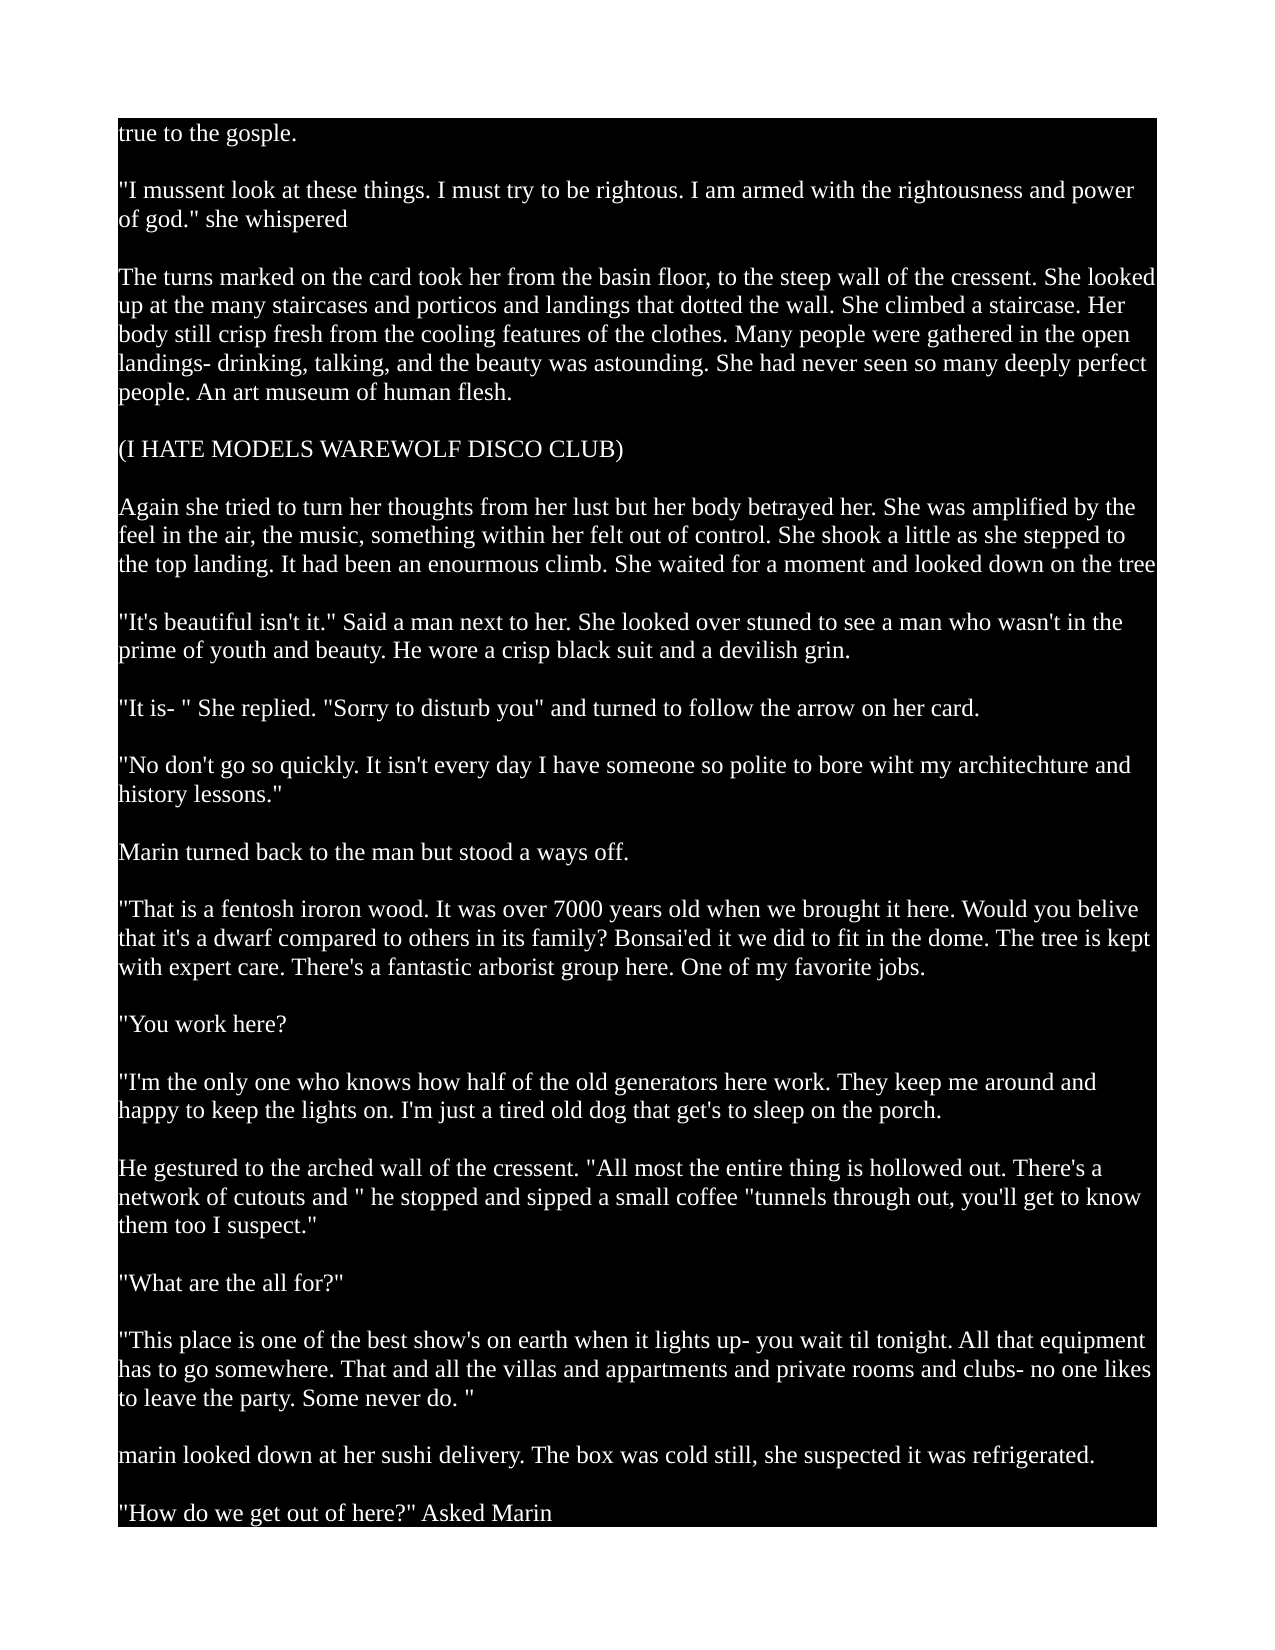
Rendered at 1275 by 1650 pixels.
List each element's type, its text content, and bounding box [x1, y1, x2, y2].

text "It is- " She replied. "Sorry to disturb you" and turned to follow the arrow on her card. "No don't go so quickly. It isn't every day I have someone so polite to bore wiht my architechture and history lessons." [118, 693, 1157, 808]
text Marin turned back to the man but stood a ways off. [118, 837, 1157, 866]
text (I HATE MODELS WAREWOLF DISCO CLUB) [118, 434, 1157, 463]
text "This place is one of the best show's on earth when it lights up- you wait til tonight. All that equipment has to go somewhere. That and all the villas and appartments and private rooms and clubs- no one likes to leave the party. Some never do. " [118, 1326, 1157, 1412]
text Again she tried to turn her thoughts from her lust but her body betrayed her. She was amplified by the feel in the air, the music, something within her felt out of control. She shook a little as she stepped to the top landing. It had been an enourmous climb. She waited for a moment and looked down on the tree [118, 492, 1157, 578]
text "It's beautiful isn't it." Said a man next to her. She looked over stuned to see a man who wasn't in the prime of youth and beauty. He wore a crisp black suit and a devilish grin. [118, 607, 1157, 664]
text marin looked down at her sushi delivery. The box was cold still, she suspected it was refrigerated. [118, 1441, 1157, 1469]
text true to the gosple. "I mussent look at these things. I must try to be rightous. I am armed with the rightousness and power of god." she whispered [118, 118, 1157, 233]
text "That is a fentosh iroron wood. It was over 7000 years old when we brought it here. Would you belive that it's a dwarf compared to others in its family? Bonsai'ed it we did to fit in the dome. The tree is kept with expert care. There's a fantastic arborist group here. One of my favorite jobs. [118, 894, 1157, 981]
text "I'm the only one who knows how half of the old generators here work. They keep me around and happy to keep the lights on. I'm just a tired old dog that get's to sleep on the porch. He gestured to the arched wall of the cressent. "All most the entire thing is hollowed out. There's a network of cutouts and " he stopped and sipped a small coffee "tunnels through out, you'll get to know them too I suspect." [118, 1067, 1157, 1239]
text "How do we get out of here?" Asked Marin [118, 1498, 1157, 1527]
text The turns marked on the card took her from the basin floor, to the steep wall of the cressent. She looked up at the many staircases and porticos and landings that dotted the wall. She climbed a staircase. Her body still crisp fresh from the cooling features of the clothes. Many people were gathered in the open landings- drinking, talking, and the beauty was astounding. She had never seen so many deeply perfect people. An art museum of human flesh. [118, 262, 1157, 406]
text "You work here? [118, 1009, 1157, 1038]
text "What are the all for?" [118, 1268, 1157, 1297]
